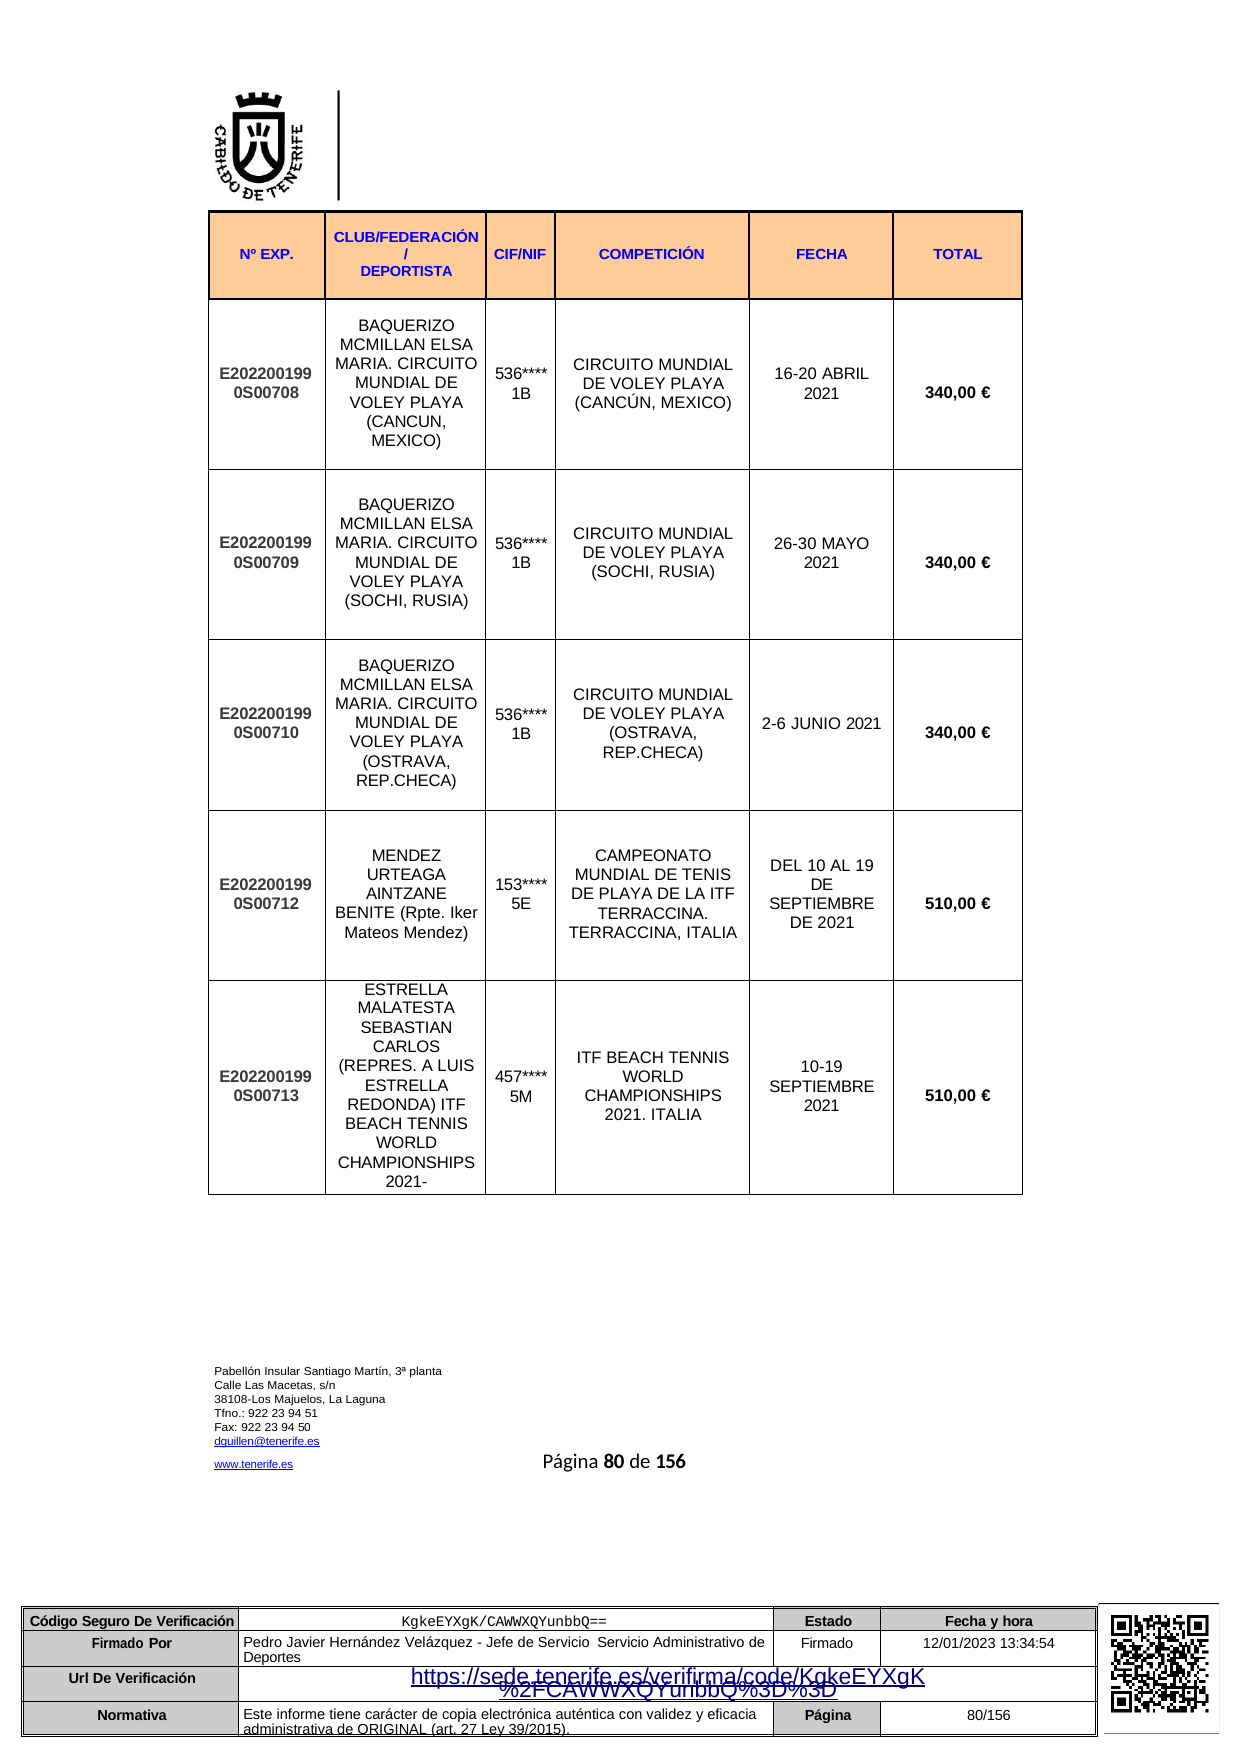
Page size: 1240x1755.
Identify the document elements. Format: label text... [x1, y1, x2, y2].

table_cell 2-6 JUNIO 2021 [750, 640, 893, 810]
table_header CLUB/FEDERACIÓN / DEPORTISTA [326, 213, 485, 298]
table_header Nº EXP. [210, 213, 324, 298]
table_cell E202200199 0S00713 [209, 981, 325, 1194]
table_cell 26-30 MAYO 2021 [750, 470, 893, 639]
table_cell 457**** 5M [486, 981, 555, 1194]
table_cell 153**** 5E [486, 811, 555, 980]
text 38108-Los Majuelos, La Laguna Tfno.: 922 23 94 51 [214, 1393, 413, 1420]
table_cell 340,00 € [894, 300, 1022, 468]
table_cell BAQUERIZO MCMILLAN ELSA MARIA. CIRCUITO MUNDIAL DE VOLEY PLAYA (SOCHI, RUSIA) [326, 470, 485, 639]
table_header FECHA [750, 213, 892, 298]
table_cell 510,00 € [894, 811, 1022, 980]
table_cell 10-19 SEPTIEMBRE 2021 [750, 981, 893, 1194]
table_cell 16-20 ABRIL 2021 [750, 300, 893, 468]
table_cell 536**** 1B [486, 300, 555, 468]
table_cell 536**** 1B [486, 470, 555, 639]
text Pabellón Insular Santiago Martín, 3ª planta Calle Las Macetas, s/n [214, 1365, 467, 1392]
table_cell ITF BEACH TENNIS WORLD CHAMPIONSHIPS 2021. ITALIA [556, 981, 749, 1194]
table_cell E202200199 0S00708 [209, 300, 325, 468]
table_cell E202200199 0S00710 [209, 640, 325, 810]
table_cell ESTRELLA MALATESTA SEBASTIAN CARLOS (REPRES. A LUIS ESTRELLA REDONDA) ITF BEACH TENNIS WORLD CHAMPIONSHIPS 2021- [326, 981, 485, 1194]
table_cell DEL 10 AL 19 DE SEPTIEMBRE DE 2021 [750, 811, 893, 980]
table_cell 340,00 € [894, 640, 1022, 810]
table_cell BAQUERIZO MCMILLAN ELSA MARIA. CIRCUITO MUNDIAL DE VOLEY PLAYA (CANCUN, MEXICO) [326, 300, 485, 468]
table_cell MENDEZ URTEAGA AINTZANE BENITE (Rpte. Iker Mateos Mendez) [326, 811, 485, 980]
table_cell CIRCUITO MUNDIAL DE VOLEY PLAYA (CANCÚN, MEXICO) [556, 300, 749, 468]
table_header CIF/NIF [487, 213, 554, 298]
text Fax: 922 23 94 50 [214, 1421, 1110, 1434]
text www.tenerife.es Página 80 de 156 [214, 1448, 1110, 1473]
table_cell CIRCUITO MUNDIAL DE VOLEY PLAYA (OSTRAVA, REP.CHECA) [556, 640, 749, 810]
table_cell E202200199 0S00709 [209, 470, 325, 639]
text dguillen@tenerife.es [214, 1434, 1110, 1448]
table_cell 510,00 € [894, 981, 1022, 1194]
table_header COMPETICIÓN [556, 213, 748, 298]
table_header TOTAL [894, 213, 1021, 298]
table_cell BAQUERIZO MCMILLAN ELSA MARIA. CIRCUITO MUNDIAL DE VOLEY PLAYA (OSTRAVA, REP.CHECA) [326, 640, 485, 810]
table_cell CIRCUITO MUNDIAL DE VOLEY PLAYA (SOCHI, RUSIA) [556, 470, 749, 639]
table_cell 536**** 1B [486, 640, 555, 810]
table_cell 340,00 € [894, 470, 1022, 639]
table_cell E202200199 0S00712 [209, 811, 325, 980]
table_cell CAMPEONATO MUNDIAL DE TENIS DE PLAYA DE LA ITF TERRACCINA. TERRACCINA, ITALIA [556, 811, 749, 980]
